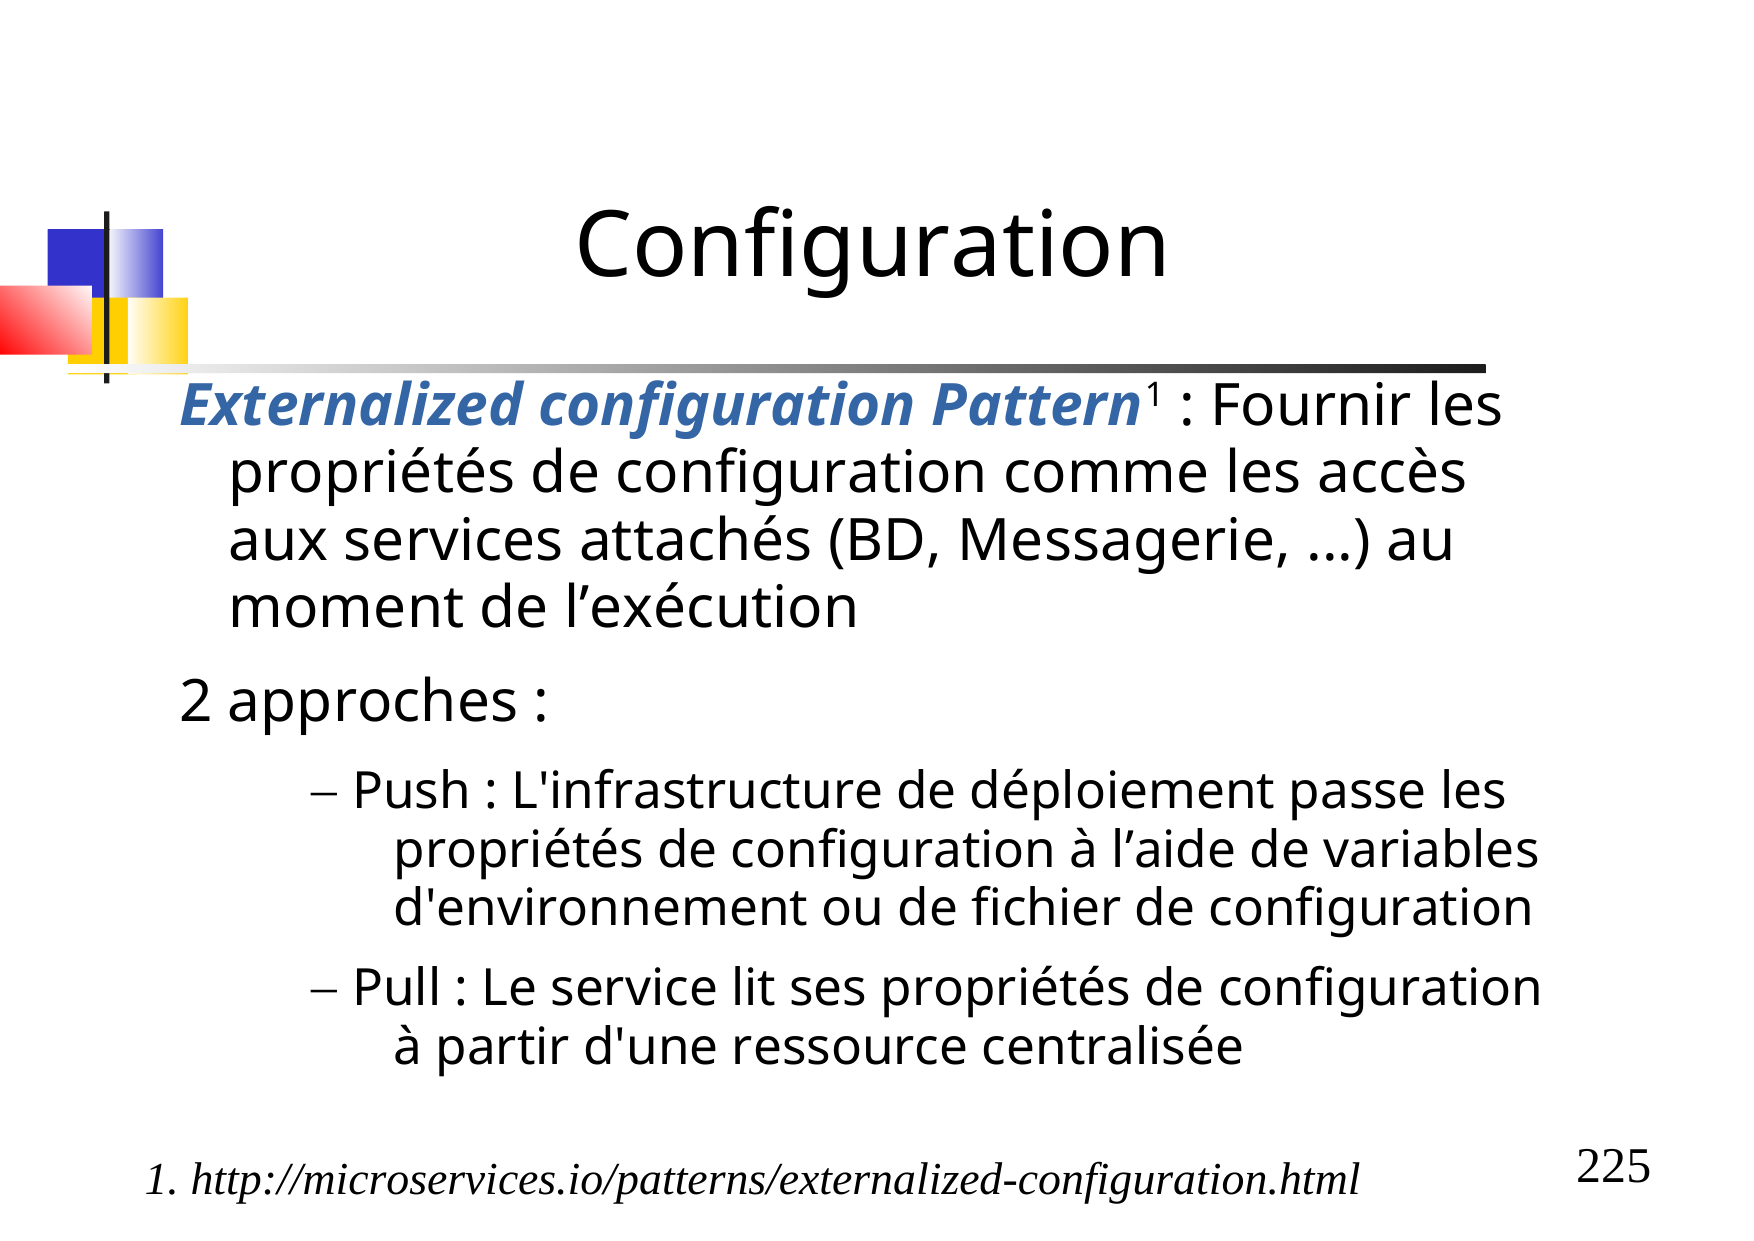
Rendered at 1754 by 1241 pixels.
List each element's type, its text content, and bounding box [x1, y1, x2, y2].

list Externalized configuration Pattern1 : Fournir les propriétés de configuration comme les accès aux services attachés (BD, Messagerie, ...) au moment de l’exécution 2 approches : Push : L'infrastructure de déploiement passe les propriétés de configuration à l’aide de variables d'environnement ou de fichier de configuration Pull : Le service lit ses propriétés de configuration à partir d'une ressource centralisée [179, 371, 1567, 1091]
text_box 1. http://microservices.io/patterns/externalized-configuration.html [129, 1145, 1377, 1213]
title Configuration [179, 139, 1567, 351]
